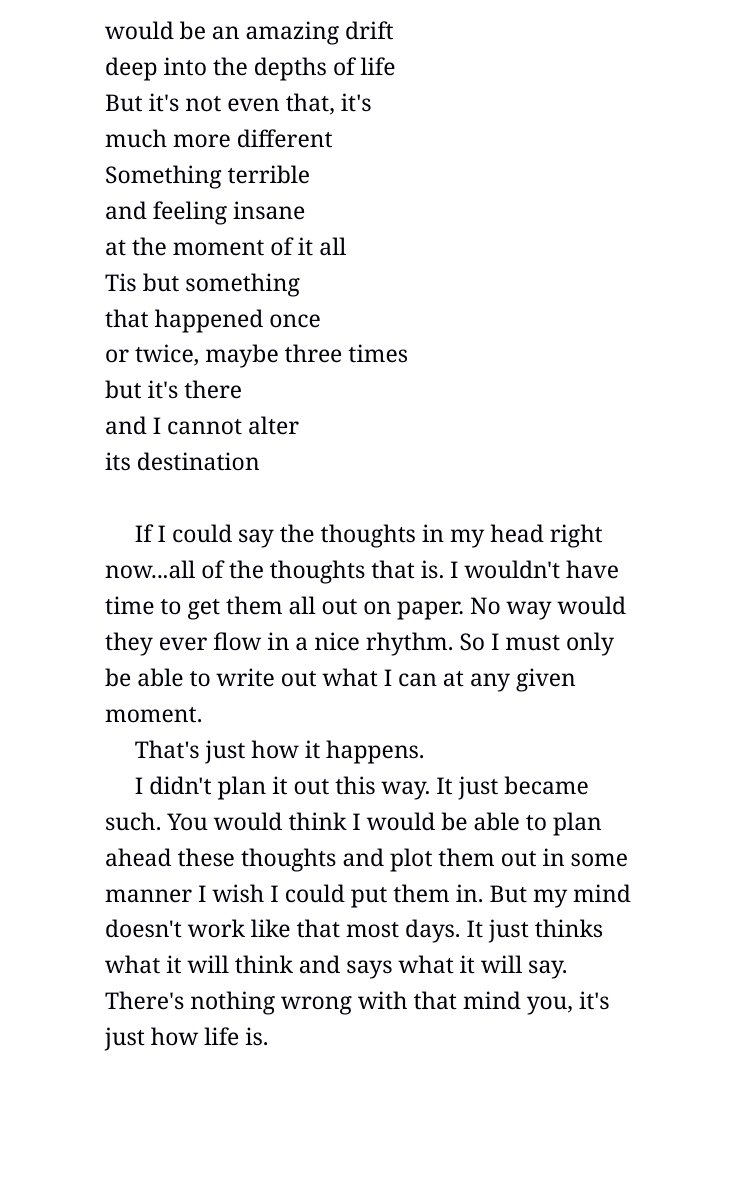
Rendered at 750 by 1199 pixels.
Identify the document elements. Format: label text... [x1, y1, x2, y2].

text but it's there [105, 374, 645, 406]
text Tis but something [105, 267, 645, 298]
text much more different [105, 123, 645, 154]
text deep into the depths of life [105, 51, 645, 82]
text that happened once [105, 302, 645, 334]
text its destination [105, 446, 645, 477]
text would be an amazing drift [105, 15, 645, 46]
text and I cannot alter [105, 410, 645, 442]
text I didn't plan it out this way. It just became such. You would think I would be able to plan ahead these thoughts and plot them out in some manner I wish I could put them in. But my mind doesn't work like that most days. It just thinks what it will think and says what it will say. There's nothing wrong with that mind you, it's just how life is. [105, 770, 645, 1052]
text But it's not even that, it's [105, 87, 645, 118]
text and feeling insane [105, 195, 645, 226]
text If I could say the thoughts in my head right now...all of the thoughts that is. I wouldn't have time to get them all out on paper. No way would they ever flow in a nice rhythm. So I must only be able to write out what I can at any given moment. [105, 518, 645, 729]
text at the moment of it all [105, 231, 645, 262]
text That's just how it happens. [105, 734, 645, 765]
text or twice, maybe three times [105, 338, 645, 370]
text Something terrible [105, 159, 645, 190]
